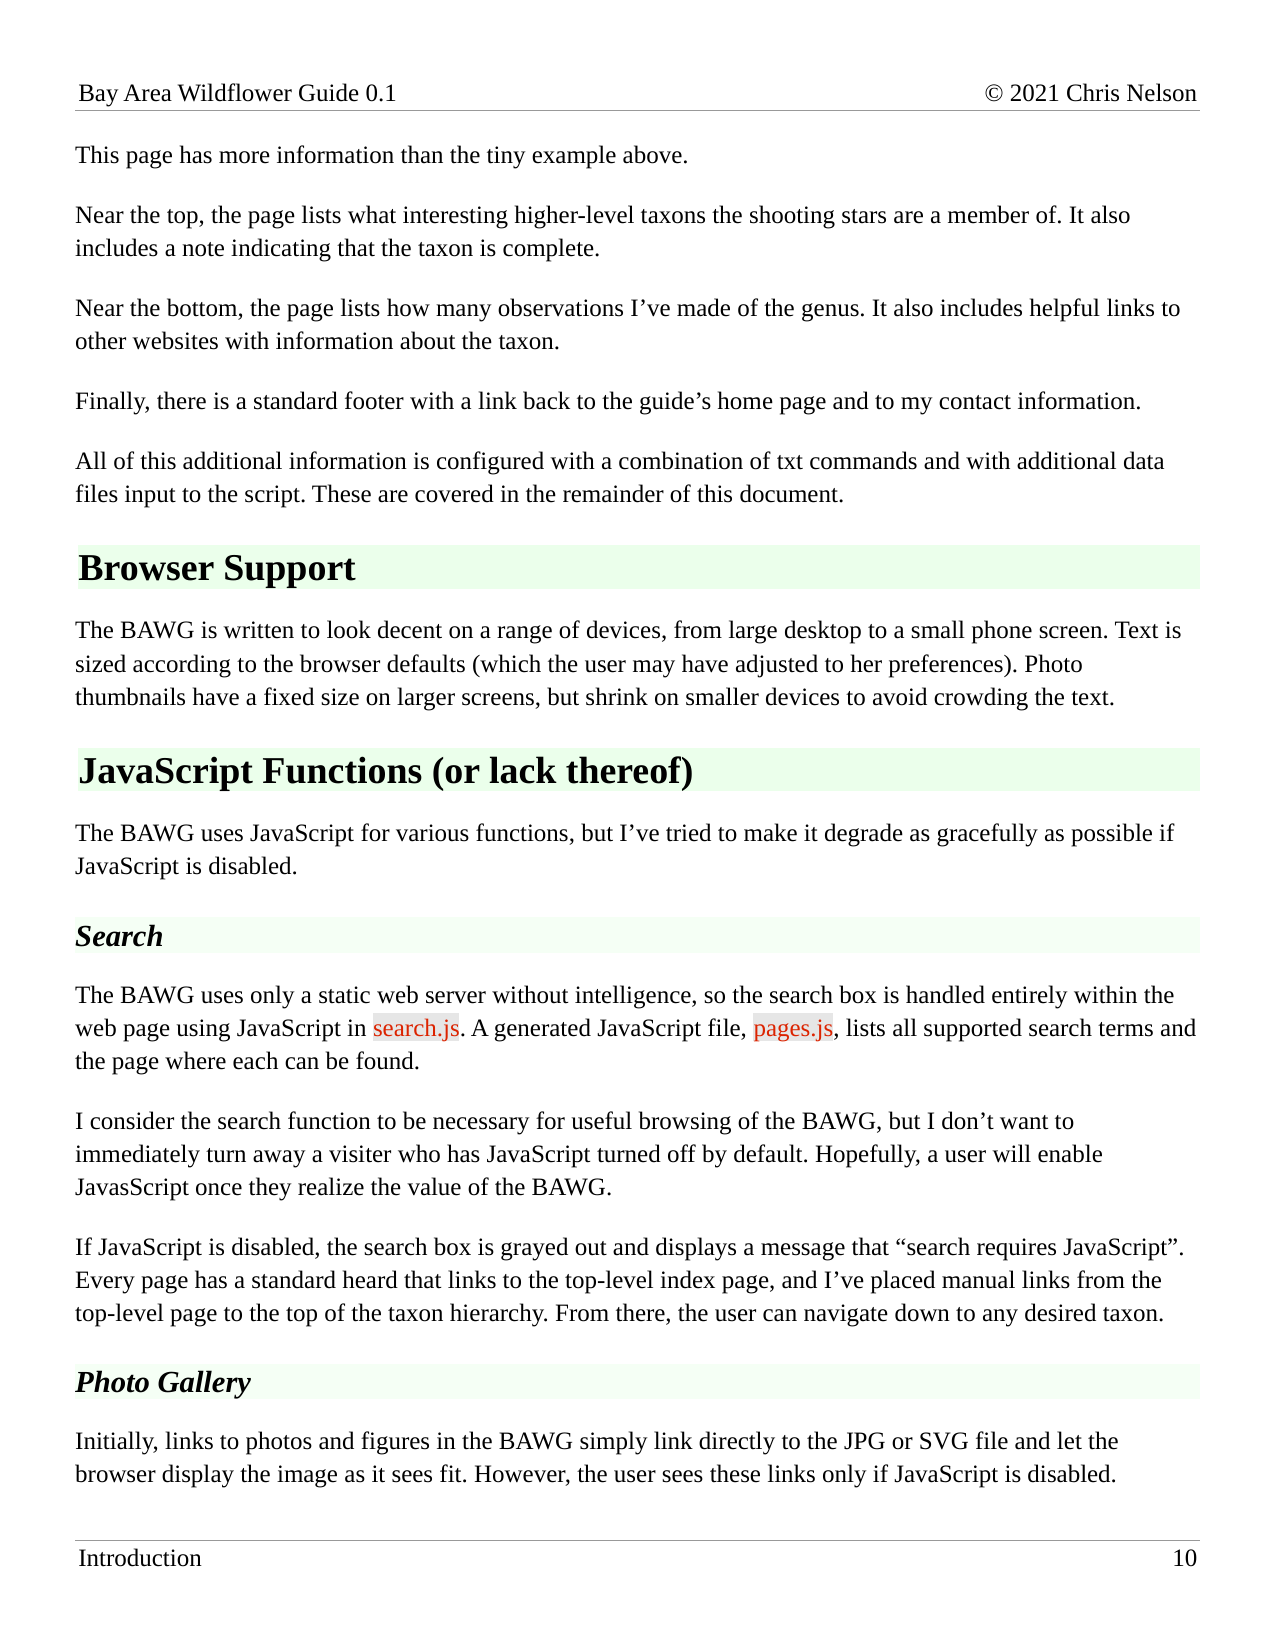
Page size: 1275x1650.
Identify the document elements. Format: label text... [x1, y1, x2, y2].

text If JavaScript is disabled, the search box is grayed out and displays a message that “search requires JavaScript”. Every page has a standard heard that links to the top-level index page, and I’ve placed manual links from the top-level page to the top of the taxon hierarchy. From there, the user can navigate down to any desired taxon. [75, 1232, 1200, 1327]
text The BAWG uses only a static web server without intelligence, so the search box is handled entirely within the web page using JavaScript in search.js. A generated JavaScript file, pages.js, lists all supported search terms and the page where each can be found. [75, 980, 1200, 1074]
text Finally, there is a standard footer with a link back to the guide’s home page and to my contact information. [75, 386, 1200, 415]
text This page has more information than the tiny example above. [75, 140, 1200, 169]
text All of this additional information is configured with a combination of txt commands and with additional data files input to the script. These are covered in the remainder of this document. [75, 446, 1200, 508]
subtitle Browser Support [78, 545, 1200, 589]
text Near the top, the page lists what interesting higher-level taxons the shooting stars are a member of. It also includes a note indicating that the taxon is complete. [75, 200, 1200, 262]
subtitle JavaScript Functions (or lack thereof) [78, 748, 1200, 791]
text The BAWG is written to look decent on a range of devices, from large desktop to a small phone screen. Text is sized according to the browser defaults (which the user may have adjusted to her preferences). Photo thumbnails have a fixed size on larger screens, but shrink on smaller devices to avoid crowding the text. [75, 616, 1200, 710]
text Initially, links to photos and figures in the BAWG simply link directly to the JPG or SVG file and let the browser display the image as it sees fit. However, the user sees these links only if JavaScript is disabled. [75, 1426, 1200, 1488]
text Near the bottom, the page lists how many observations I’ve made of the genus. It also includes helpful links to other websites with information about the taxon. [75, 293, 1200, 355]
text The BAWG uses JavaScript for various functions, but I’ve tried to make it degrade as gracefully as possible if JavaScript is disabled. [75, 818, 1200, 880]
text I consider the search function to be necessary for useful browsing of the BAWG, but I don’t want to immediately turn away a visiter who has JavaScript turned off by default. Hopefully, a user will enable JavasScript once they realize the value of the BAWG. [75, 1106, 1200, 1201]
subtitle Photo Gallery [75, 1364, 1200, 1399]
subtitle Search [75, 917, 1200, 953]
